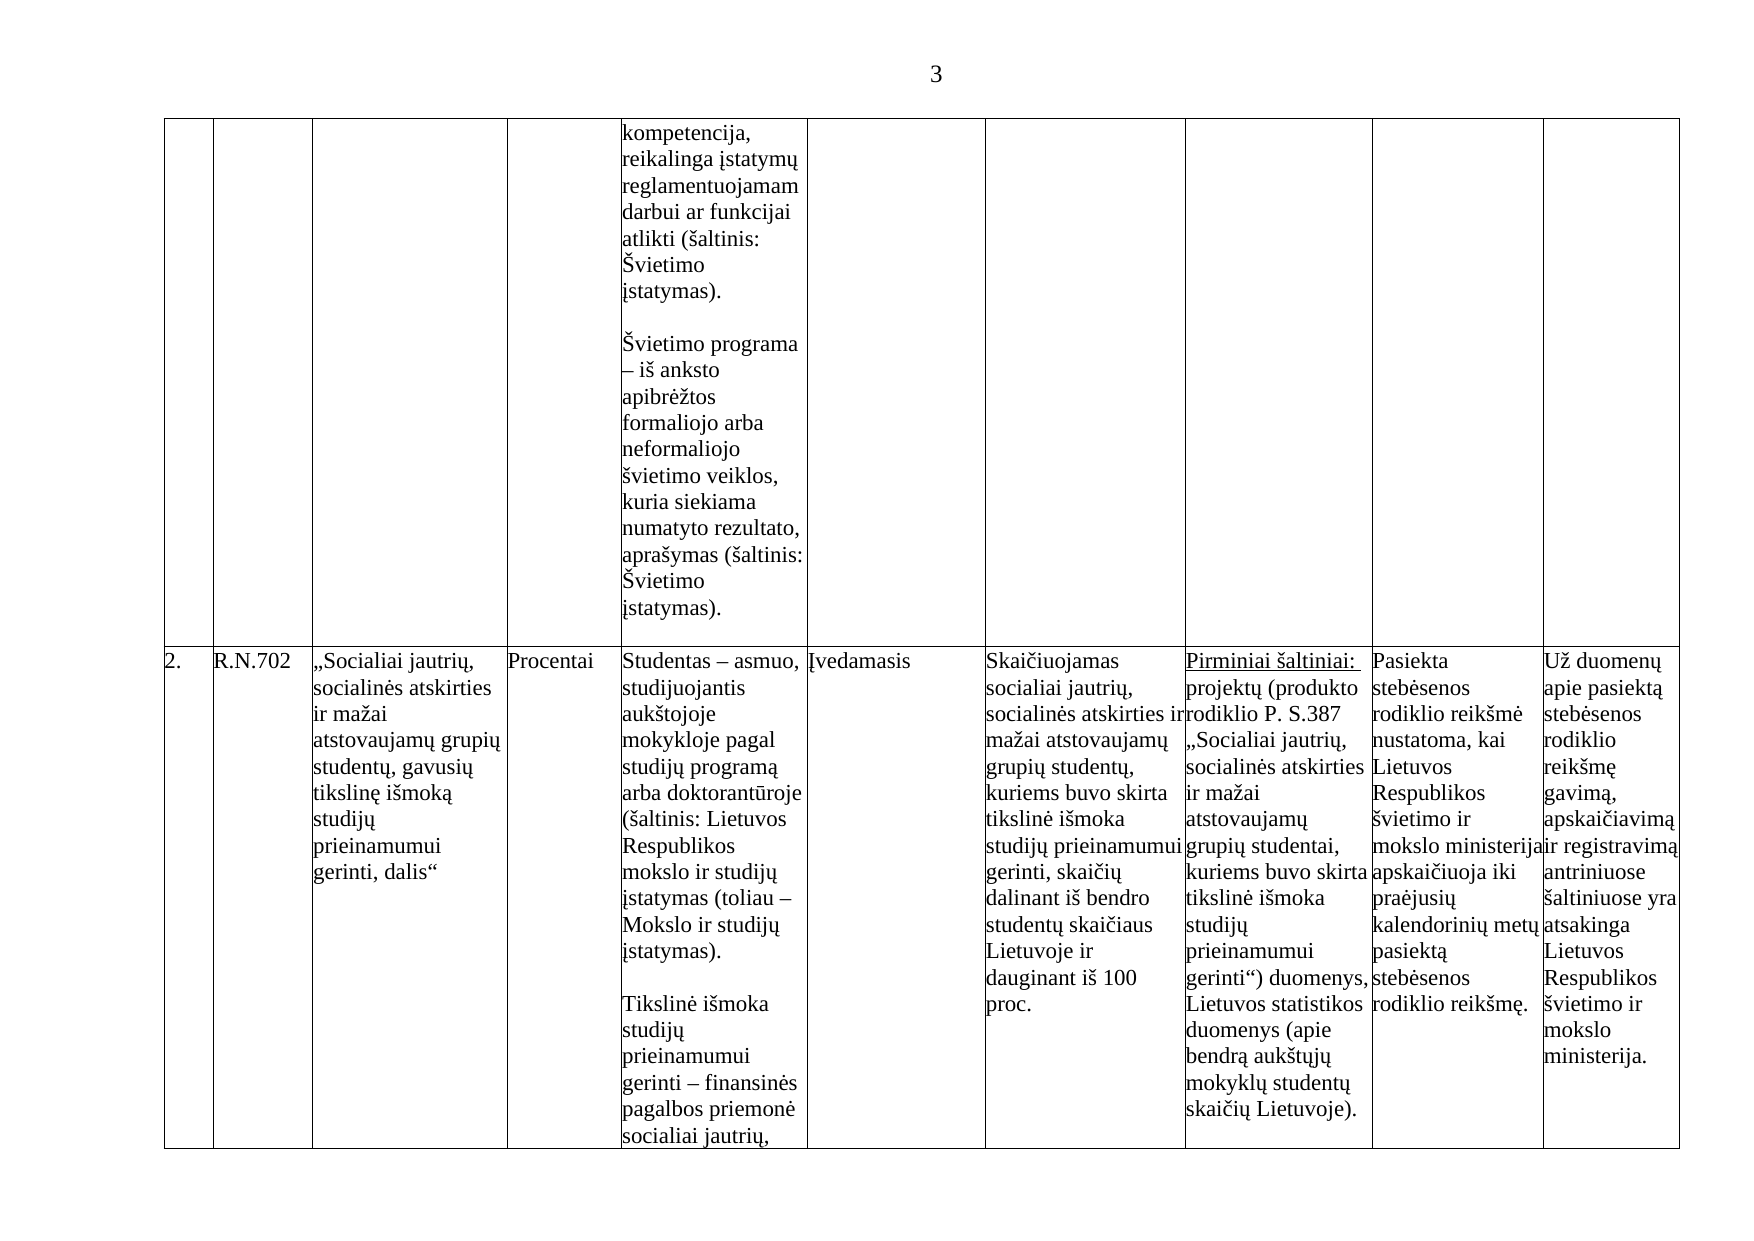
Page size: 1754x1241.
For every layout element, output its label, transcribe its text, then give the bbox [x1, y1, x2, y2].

table_cell Pasiekta stebėsenos rodiklio reikšmė nustatoma, kai Lietuvos Respublikos švietimo ir mokslo ministerija apskaičiuoja iki praėjusių kalendorinių metų pasiektą stebėsenos rodiklio reikšmę. [1373, 647, 1543, 1148]
table_cell [165, 119, 213, 646]
table_cell Skaičiuojamas socialiai jautrių, socialinės atskirties ir mažai atstovaujamų grupių studentų, kuriems buvo skirta tikslinė išmoka studijų prieinamumui gerinti, skaičių dalinant iš bendro studentų skaičiaus Lietuvoje ir dauginant iš 100 proc. [986, 647, 1185, 1148]
table_cell kompetencija, reikalinga įstatymų reglamentuojamam darbui ar funkcijai atlikti (šaltinis: Švietimo įstatymas). Švietimo programa – iš anksto apibrėžtos formaliojo arba neformaliojo švietimo veiklos, kuria siekiama numatyto rezultato, aprašymas (šaltinis: Švietimo įstatymas). [622, 119, 807, 646]
table_cell „Socialiai jautrių, socialinės atskirties ir mažai atstovaujamų grupių studentų, gavusių tikslinę išmoką studijų prieinamumui gerinti, dalis“ [313, 647, 507, 1148]
table_cell [313, 119, 507, 646]
table_cell [986, 119, 1185, 646]
table_cell [508, 119, 621, 646]
table_cell Procentai [508, 647, 621, 1148]
table_cell [1544, 119, 1679, 646]
table_cell [214, 119, 312, 646]
table_cell Studentas – asmuo, studijuojantis aukštojoje mokykloje pagal studijų programą arba doktorantūroje (šaltinis: Lietuvos Respublikos mokslo ir studijų įstatymas (toliau – Mokslo ir studijų įstatymas). Tikslinė išmoka studijų prieinamumui gerinti – finansinės pagalbos priemonė socialiai jautrių, [622, 647, 807, 1148]
table_cell [1373, 119, 1543, 646]
table_cell 2. [165, 647, 213, 1148]
table_cell [1186, 119, 1372, 646]
table_cell Pirminiai šaltiniai: projektų (produkto rodiklio P. S.387 „Socialiai jautrių, socialinės atskirties ir mažai atstovaujamų grupių studentai, kuriems buvo skirta tikslinė išmoka studijų prieinamumui gerinti“) duomenys, Lietuvos statistikos duomenys (apie bendrą aukštųjų mokyklų studentų skaičių Lietuvoje). [1186, 647, 1372, 1148]
table_cell R.N.702 [214, 647, 312, 1148]
table_cell [808, 119, 985, 646]
table_cell Už duomenų apie pasiektą stebėsenos rodiklio reikšmę gavimą, apskaičiavimą ir registravimą antriniuose šaltiniuose yra atsakinga Lietuvos Respublikos švietimo ir mokslo ministerija. [1544, 647, 1679, 1148]
table_cell Įvedamasis [808, 647, 985, 1148]
